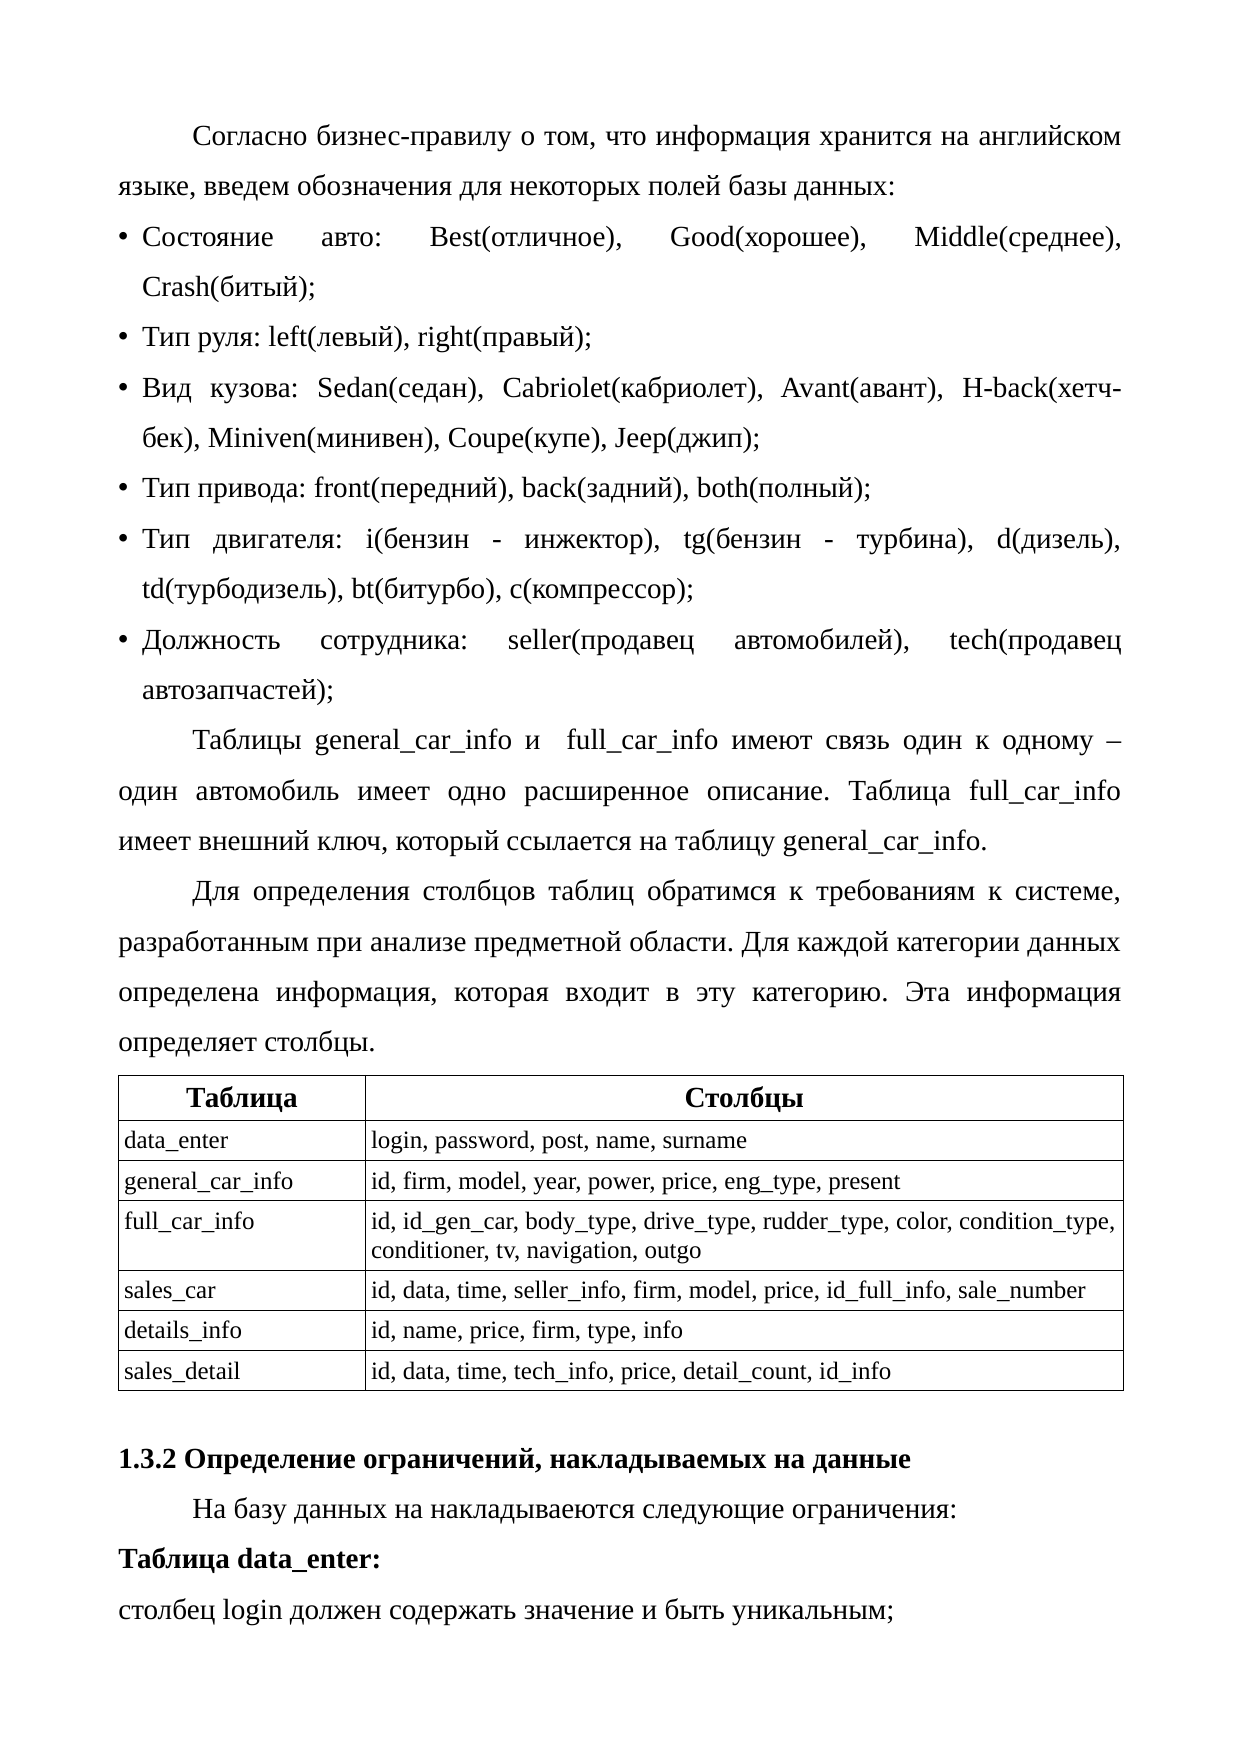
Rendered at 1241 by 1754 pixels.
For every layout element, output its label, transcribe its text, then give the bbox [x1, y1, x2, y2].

table_cell login, password, post, name, surname [366, 1121, 1123, 1160]
text Таблицы general_car_info и full_car_info имеют связь один к одному – один автомобиль имеет одно расширенное описание. Таблица full_car_info имеет внешний ключ, который ссылается на таблицу general_car_info. [118, 722, 1122, 857]
table_cell id, data, time, seller_info, firm, model, price, id_full_info, sale_number [366, 1271, 1123, 1310]
list Должность сотрудника: seller(продавец автомобилей), tech(продавец автозапчастей); [118, 622, 1122, 706]
table_cell sales_car [119, 1271, 365, 1310]
list Вид кузова: Sedan(седан), Cabriolet(кабриолет), Avant(авант), H-back(хетч-бек), Miniven(минивен), Coupe(купе), Jeep(джип); [118, 370, 1122, 454]
text Для определения столбцов таблиц обратимся к требованиям к системе, разработанным при анализе предметной области. Для каждой категории данных определена информация, которая входит в эту категорию. Эта информация определяет столбцы. [118, 873, 1122, 1058]
table_cell data_enter [119, 1121, 365, 1160]
table_cell general_car_info [119, 1161, 365, 1200]
table_header Таблица [119, 1076, 365, 1120]
text Таблица data_enter: [118, 1541, 1122, 1575]
table_cell id, name, price, firm, type, info [366, 1311, 1123, 1350]
table_cell details_info [119, 1311, 365, 1350]
list Тип руля: left(левый), right(правый); [118, 319, 1122, 353]
table_cell sales_detail [119, 1351, 365, 1390]
text 1.3.2 Определение ограничений, накладываемых на данные [118, 1441, 1122, 1474]
list Тип двигателя: i(бензин - инжектор), tg(бензин - турбина), d(дизель), td(турбодизель), bt(битурбо), c(компрессор); [118, 521, 1122, 605]
table_header Столбцы [366, 1076, 1123, 1120]
table_cell id, data, time, tech_info, price, detail_count, id_info [366, 1351, 1123, 1390]
text На базу данных на накладываеются следующие ограничения: [118, 1491, 1122, 1525]
list Тип привода: front(передний), back(задний), both(полный); [118, 471, 1122, 504]
list Состояние авто: Best(отличное), Good(хорошее), Middle(среднее), Crash(битый); [118, 219, 1122, 303]
text Согласно бизнес-правилу о том, что информация хранится на английском языке, введем обозначения для некоторых полей базы данных: [118, 118, 1122, 202]
table_cell id, id_gen_car, body_type, drive_type, rudder_type, color, condition_type, conditioner, tv, navigation, outgo [366, 1201, 1123, 1269]
table_cell full_car_info [119, 1201, 365, 1269]
table_cell id, firm, model, year, power, price, eng_type, present [366, 1161, 1123, 1200]
text столбец login должен содержать значение и быть уникальным; [118, 1592, 1122, 1625]
